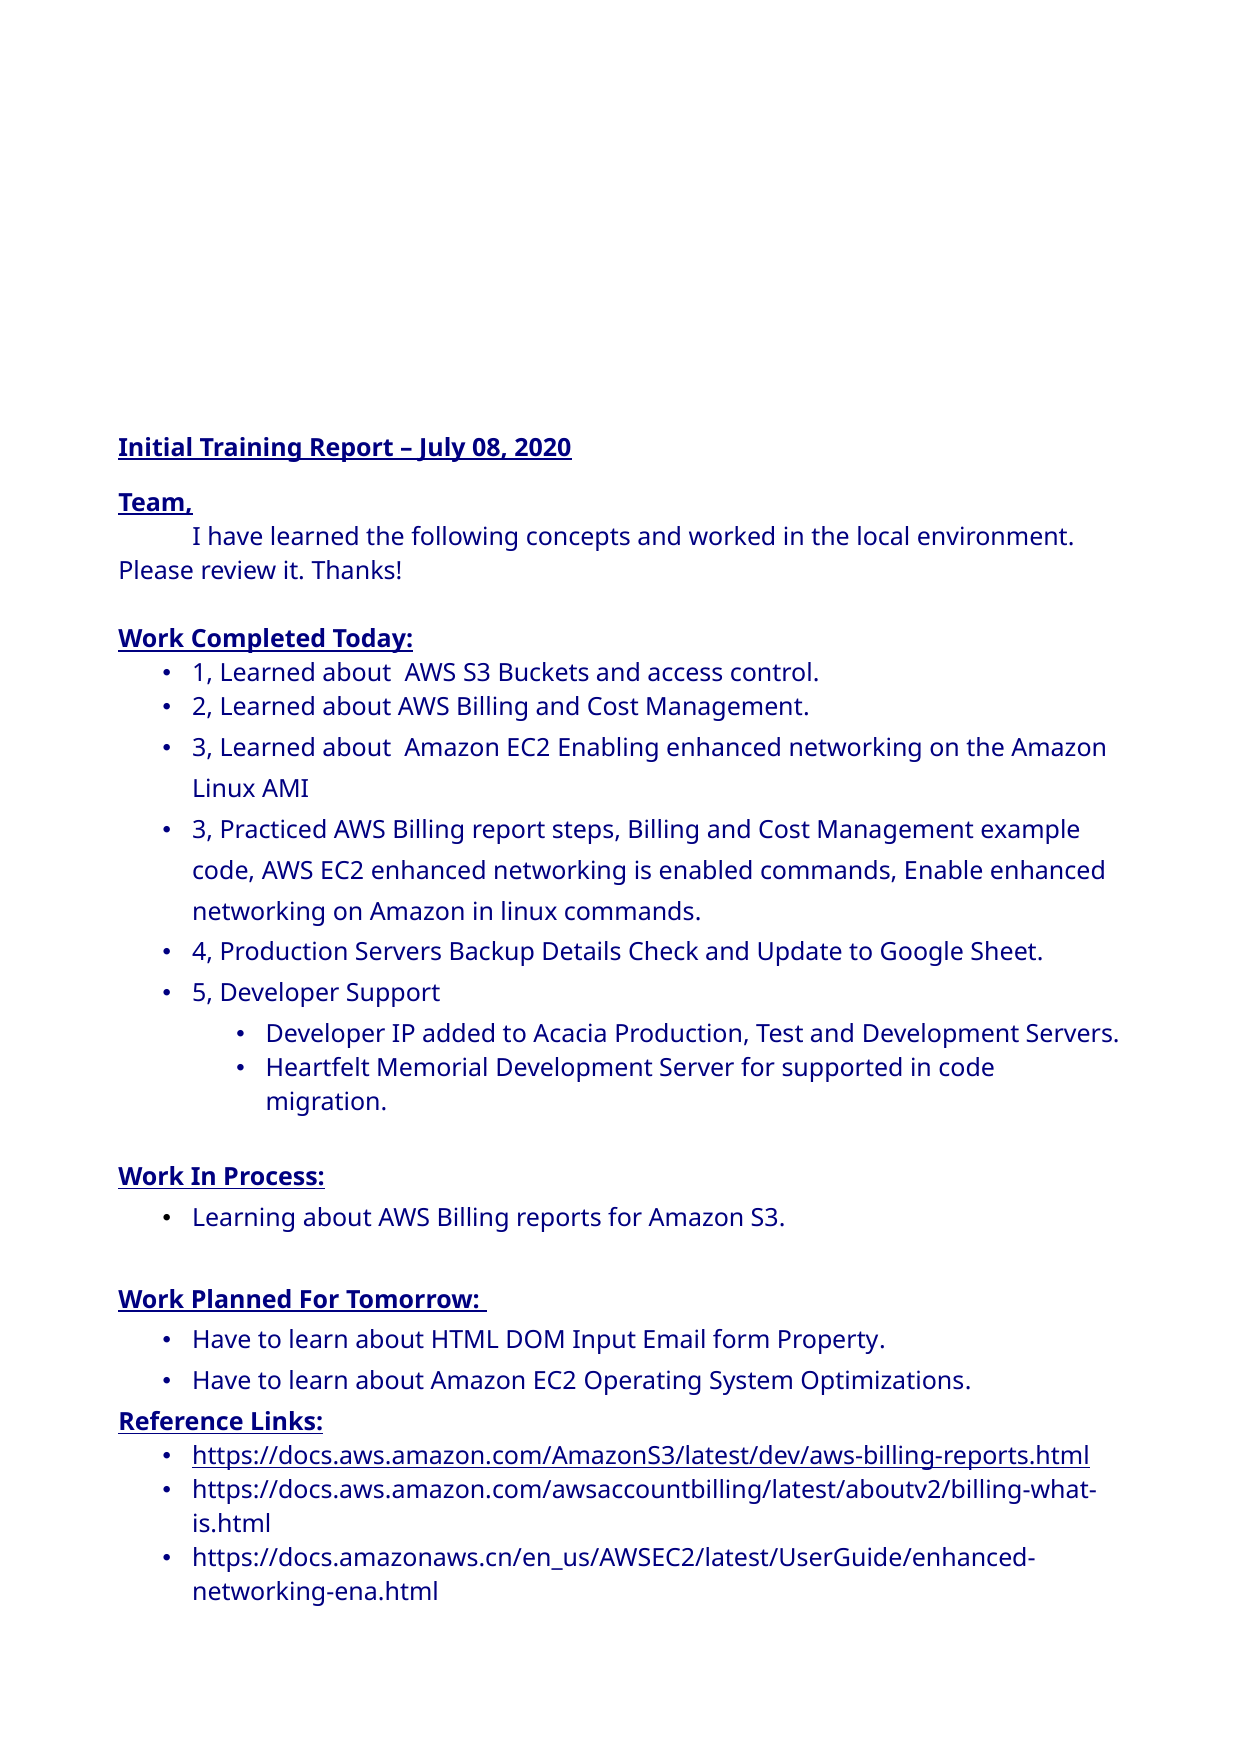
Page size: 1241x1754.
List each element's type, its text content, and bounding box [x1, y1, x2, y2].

list 3, Practiced AWS Billing report steps, Billing and Cost Management example code, AWS EC2 enhanced networking is enabled commands, Enable enhanced networking on Amazon in linux commands. [162, 812, 1122, 927]
list https://docs.aws.amazon.com/AmazonS3/latest/dev/aws-billing-reports.html [162, 1438, 1122, 1472]
list Have to learn about HTML DOM Input Email form Property. [162, 1322, 1122, 1356]
list https://docs.amazonaws.cn/en_us/AWSEC2/latest/UserGuide/enhanced-networking-ena.html [162, 1540, 1122, 1608]
text I have learned the following concepts and worked in the local environment. Please review it. Thanks! [118, 519, 1122, 587]
subtitle Heartfelt Memorial Development Server for supported in code migration. [236, 1050, 1122, 1118]
list 1, Learned about AWS S3 Buckets and access control. [162, 655, 1122, 689]
list 4, Production Servers Backup Details Check and Update to Google Sheet. [162, 934, 1122, 968]
list 2, Learned about AWS Billing and Cost Management. [162, 689, 1122, 723]
subtitle Developer IP added to Acacia Production, Test and Development Servers. [236, 1016, 1122, 1050]
text Reference Links: [118, 1404, 1122, 1438]
list 5, Developer Support [162, 975, 1122, 1009]
list Learning about AWS Billing reports for Amazon S3. [162, 1199, 1122, 1234]
list https://docs.aws.amazon.com/awsaccountbilling/latest/aboutv2/billing-what-is.html [162, 1472, 1122, 1540]
text Team, [118, 485, 1122, 519]
text Work In Process: [118, 1159, 1122, 1193]
text Initial Training Report – July 08, 2020 [118, 429, 1122, 463]
list Have to learn about Amazon EC2 Operating System Optimizations. [162, 1363, 1122, 1397]
text Work Completed Today: [118, 621, 1122, 655]
list 3, Learned about Amazon EC2 Enabling enhanced networking on the Amazon Linux AMI [162, 730, 1122, 805]
text Work Planned For Tomorrow: [118, 1281, 1122, 1315]
